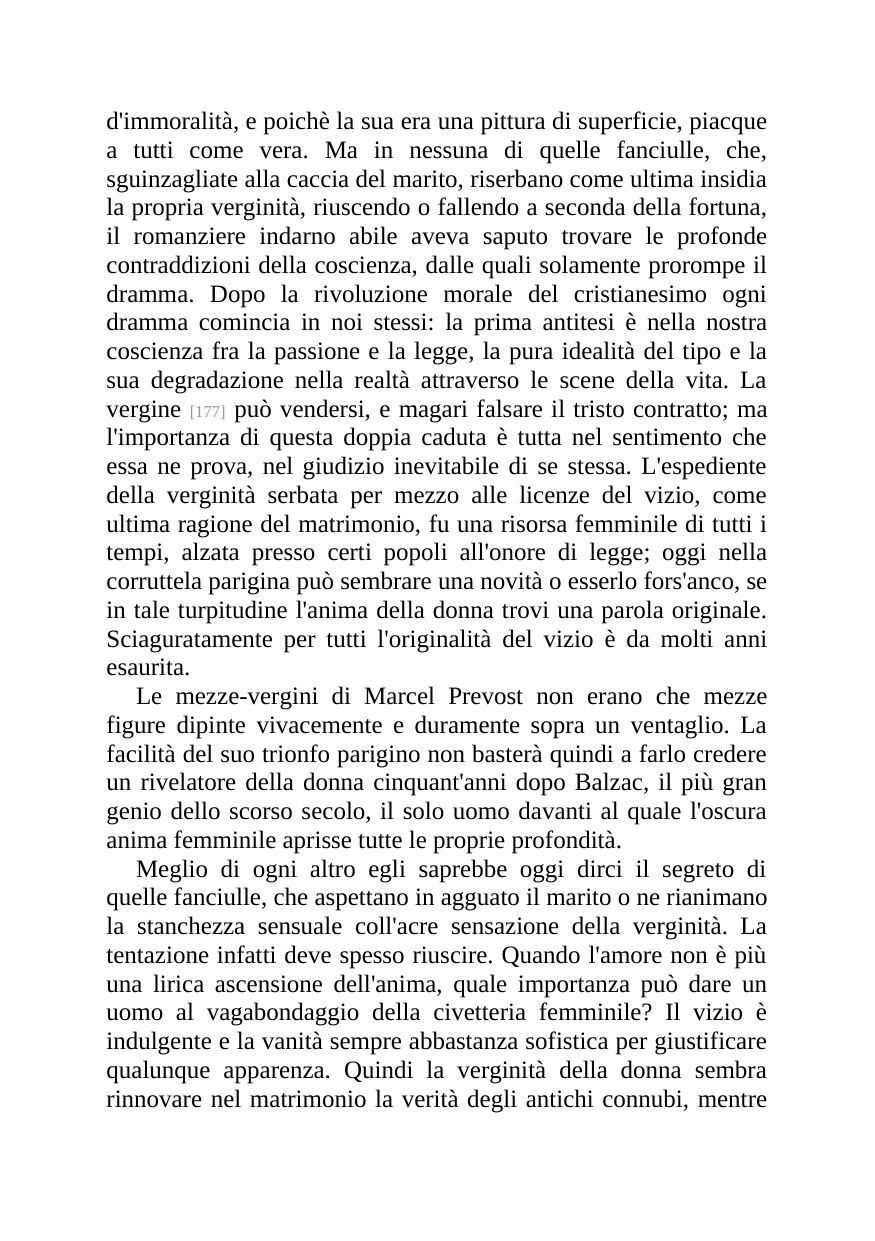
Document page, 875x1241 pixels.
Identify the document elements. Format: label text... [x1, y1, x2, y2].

text d'immoralità, e poichè la sua era una pittura di superficie, piacque a tutti come vera. Ma in nessuna di quelle fanciulle, che, sguinzagliate alla caccia del marito, riserbano come ultima insidia la propria verginità, riuscendo o fallendo a seconda della fortuna, il romanziere indarno abile aveva saputo trovare le profonde contraddizioni della coscienza, dalle quali solamente prorompe il dramma. Dopo la rivoluzione morale del cristianesimo ogni dramma comincia in noi stessi: la prima antitesi è nella nostra coscienza fra la passione e la legge, la pura idealità del tipo e la sua degradazione nella realtà attraverso le scene della vita. La vergine [177] può vendersi, e magari falsare il tristo contratto; ma l'importanza di questa doppia caduta è tutta nel sentimento che essa ne prova, nel giudizio inevitabile di se stessa. L'espediente della verginità serbata per mezzo alle licenze del vizio, come ultima ragione del matrimonio, fu una risorsa femminile di tutti i tempi, alzata presso certi popoli all'onore di legge; oggi nella corruttela parigina può sembrare una novità o esserlo fors'anco, se in tale turpitudine l'anima della donna trovi una parola originale. Sciaguratamente per tutti l'originalità del vizio è da molti anni esaurita. [106, 106, 768, 681]
text Meglio di ogni altro egli saprebbe oggi dirci il segreto di quelle fanciulle, che aspettano in agguato il marito o ne rianimano la stanchezza sensuale coll'acre sensazione della verginità. La tentazione infatti deve spesso riuscire. Quando l'amore non è più una lirica ascensione dell'anima, quale importanza può dare un uomo al vagabondaggio della civetteria femminile? Il vizio è indulgente e la vanità sempre abbastanza sofistica per giustificare qualunque apparenza. Quindi la verginità della donna sembra rinnovare nel matrimonio la verità degli antichi connubi, mentre [106, 854, 768, 1112]
text Le mezze-vergini di Marcel Prevost non erano che mezze figure dipinte vivacemente e duramente sopra un ventaglio. La facilità del suo trionfo parigino non basterà quindi a farlo credere un rivelatore della donna cinquant'anni dopo Balzac, il più gran genio dello scorso secolo, il solo uomo davanti al quale l'oscura anima femminile aprisse tutte le proprie profondità. [106, 681, 768, 854]
